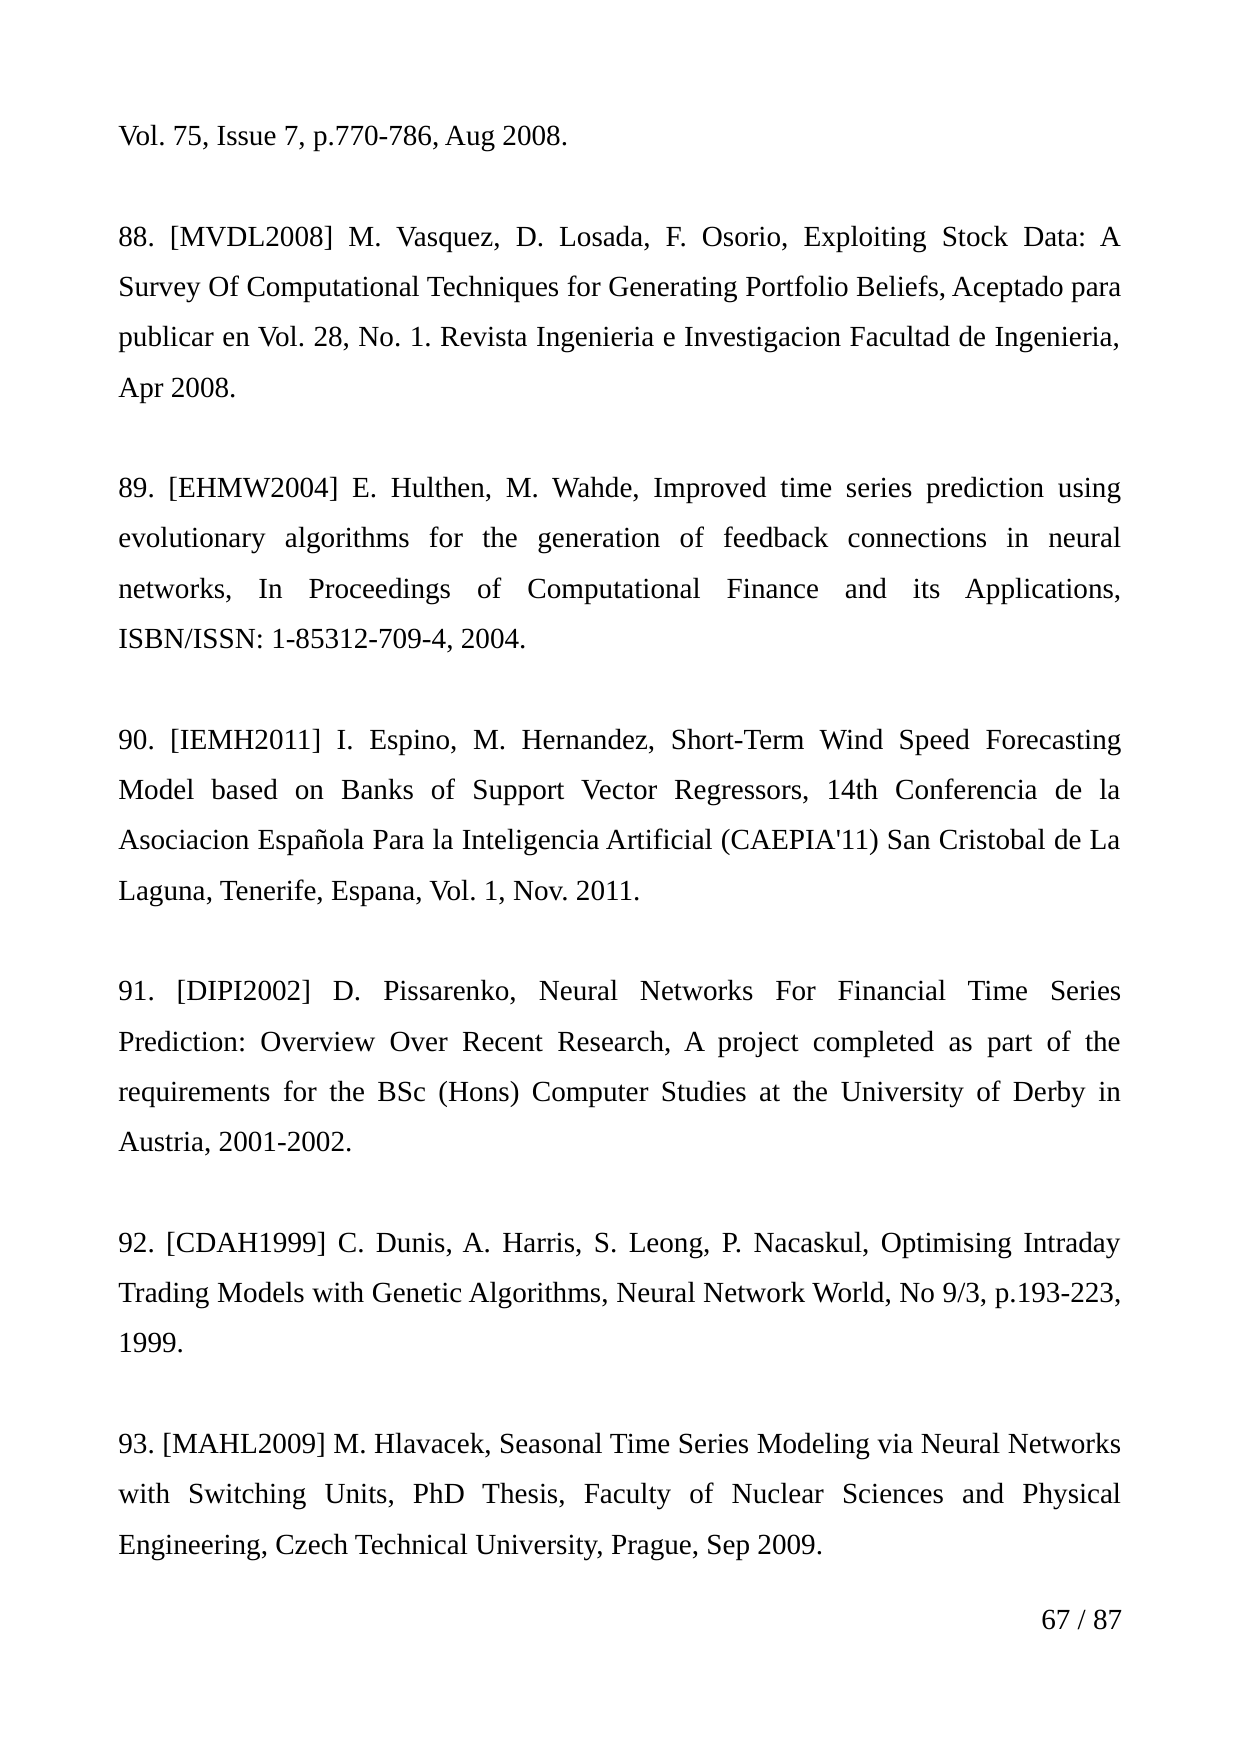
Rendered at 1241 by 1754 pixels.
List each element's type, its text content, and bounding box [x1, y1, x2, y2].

text 91. [DIPI2002] D. Pissarenko, Neural Networks For Financial Time Series Prediction: Overview Over Recent Research, A project completed as part of the requirements for the BSc (Hons) Computer Studies at the University of Derby in Austria, 2001-2002. [118, 973, 1122, 1158]
text Vol. 75, Issue 7, p.770-786, Aug 2008. [118, 118, 1122, 152]
text 88. [MVDL2008] M. Vasquez, D. Losada, F. Osorio, Exploiting Stock Data: A Survey Of Computational Techniques for Generating Portfolio Beliefs, Aceptado para publicar en Vol. 28, No. 1. Revista Ingenieria e Investigacion Facultad de Ingenieria, Apr 2008. [118, 219, 1122, 403]
text 93. [MAHL2009] M. Hlavacek, Seasonal Time Series Modeling via Neural Networks with Switching Units, PhD Thesis, Faculty of Nuclear Sciences and Physical Engineering, Czech Technical University, Prague, Sep 2009. [118, 1426, 1122, 1560]
text 90. [IEMH2011] I. Espino, M. Hernandez, Short-Term Wind Speed Forecasting Model based on Banks of Support Vector Regressors, 14th Conferencia de la Asociacion Española Para la Inteligencia Artificial (CAEPIA'11) San Cristobal de La Laguna, Tenerife, Espana, Vol. 1, Nov. 2011. [118, 722, 1122, 906]
text 92. [CDAH1999] C. Dunis, A. Harris, S. Leong, P. Nacaskul, Optimising Intraday Trading Models with Genetic Algorithms, Neural Network World, No 9/3, p.193-223, 1999. [118, 1225, 1122, 1359]
text 89. [EHMW2004] E. Hulthen, M. Wahde, Improved time series prediction using evolutionary algorithms for the generation of feedback connections in neural networks, In Proceedings of Computational Finance and its Applications, ISBN/ISSN: 1-85312-709-4, 2004. [118, 470, 1122, 655]
